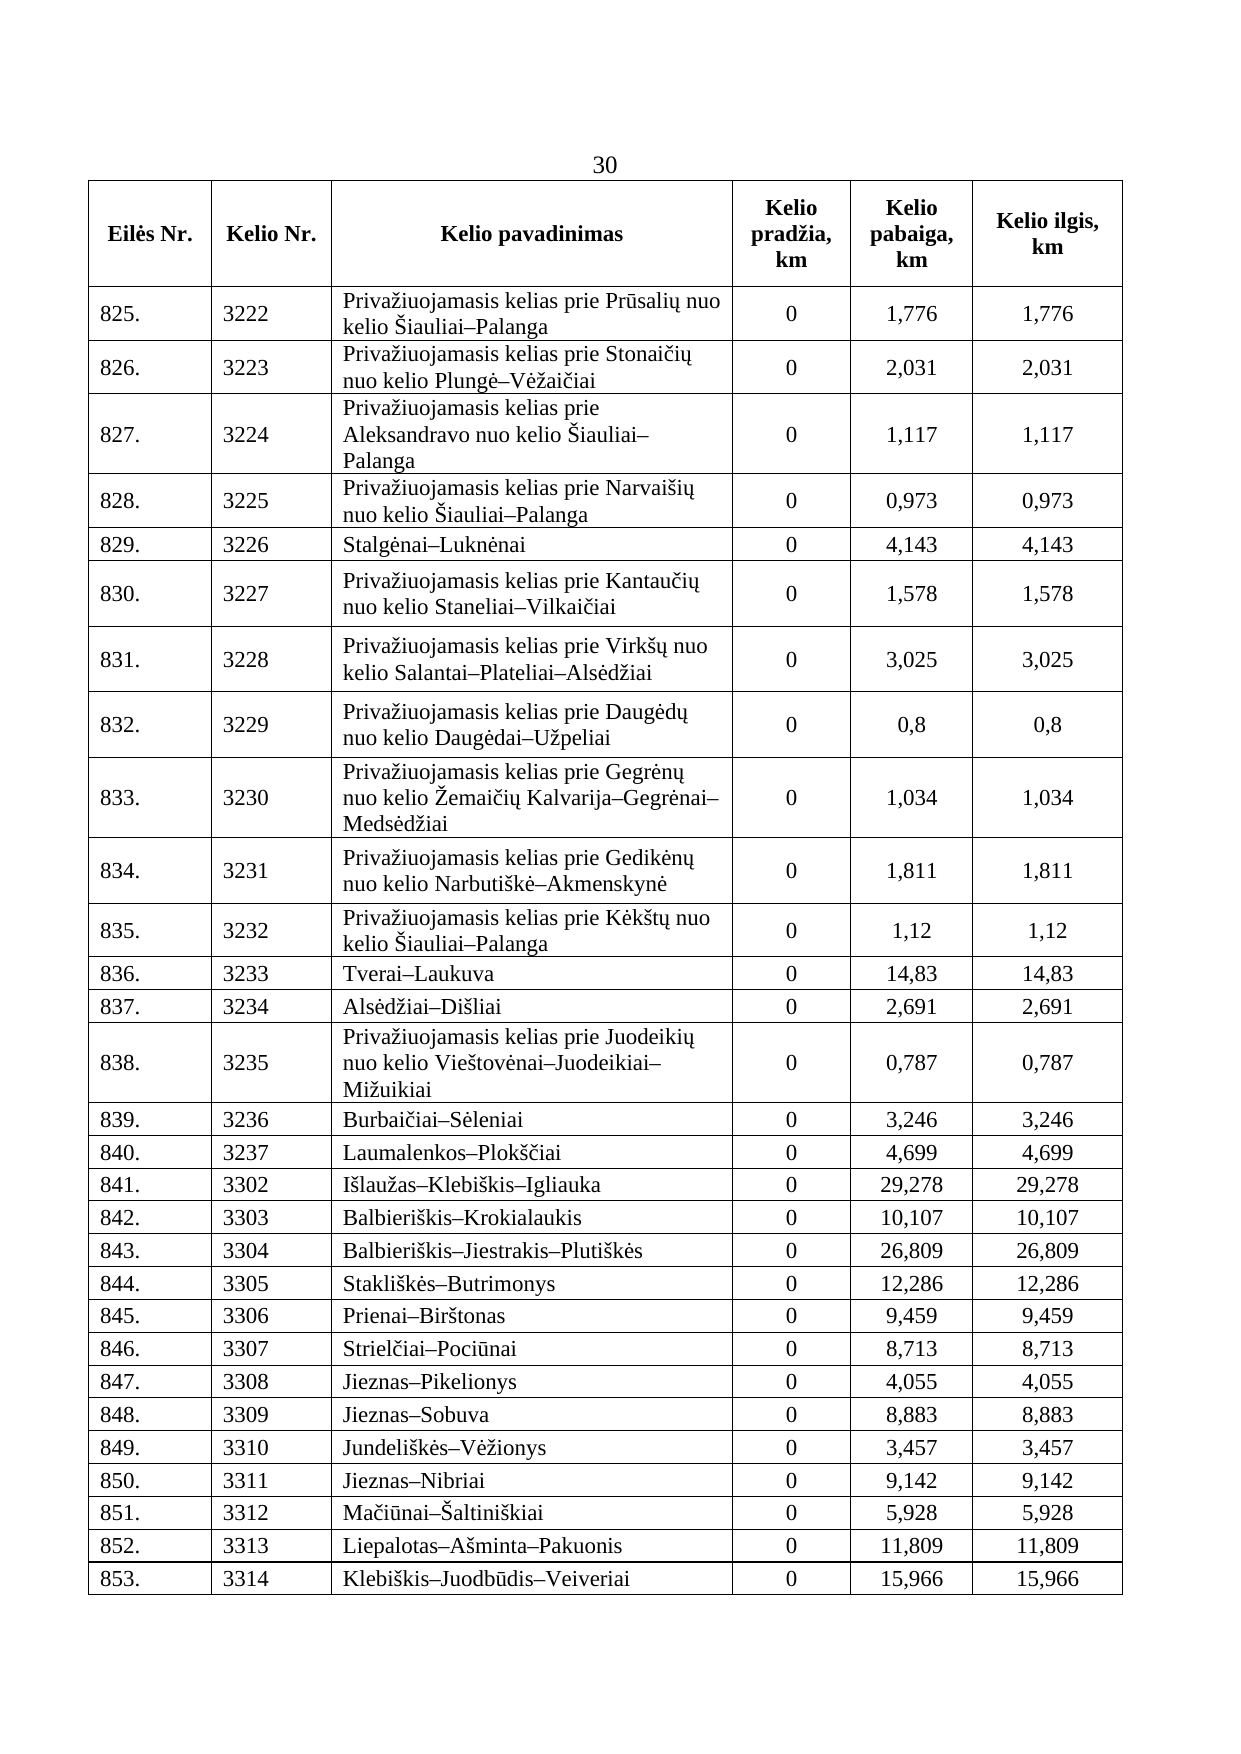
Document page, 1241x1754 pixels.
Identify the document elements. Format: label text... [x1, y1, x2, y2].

table_cell 3306 [212, 1300, 331, 1332]
table_cell 3234 [212, 990, 331, 1022]
table_cell 0 [733, 1234, 850, 1266]
table_header Kelio pavadinimas [332, 181, 732, 286]
table_cell 825. [89, 287, 211, 339]
table_cell 0 [733, 990, 850, 1022]
table_cell 0 [733, 758, 850, 837]
table_cell 3,457 [973, 1431, 1122, 1463]
table_cell 3314 [212, 1563, 331, 1594]
table_cell Laumalenkos–Plokščiai [332, 1136, 732, 1168]
table_cell Alsėdžiai–Dišliai [332, 990, 732, 1022]
table_cell 830. [89, 561, 211, 626]
table_cell 2,031 [973, 341, 1122, 393]
table_cell 11,809 [973, 1530, 1122, 1561]
table_cell 3231 [212, 838, 331, 902]
table_cell 3,457 [851, 1431, 972, 1463]
table_cell 827. [89, 394, 211, 473]
table_cell Burbaičiai–Sėleniai [332, 1103, 732, 1135]
table_cell Privažiuojamasis kelias prie Virkšų nuo kelio Salantai–Plateliai–Alsėdžiai [332, 627, 732, 691]
table_cell 3235 [212, 1023, 331, 1102]
table_cell Privažiuojamasis kelias prie Aleksandravo nuo kelio Šiauliai–Palanga [332, 394, 732, 473]
table_cell 0,8 [973, 692, 1122, 757]
table_cell 4,143 [973, 528, 1122, 560]
table_cell 29,278 [973, 1169, 1122, 1200]
table_cell 3233 [212, 957, 331, 989]
table_cell 839. [89, 1103, 211, 1135]
table_cell 833. [89, 758, 211, 837]
table_cell 1,117 [973, 394, 1122, 473]
table_cell 3303 [212, 1201, 331, 1233]
table_cell 5,928 [851, 1497, 972, 1528]
table_cell 0,973 [851, 474, 972, 527]
table_cell 3222 [212, 287, 331, 339]
table_cell 0 [733, 1300, 850, 1332]
table_cell 3310 [212, 1431, 331, 1463]
table_cell 853. [89, 1563, 211, 1594]
table_cell 12,286 [973, 1267, 1122, 1299]
table_cell 0 [733, 561, 850, 626]
table_cell 3309 [212, 1398, 331, 1430]
table_cell 844. [89, 1267, 211, 1299]
table_cell 3311 [212, 1464, 331, 1496]
table_cell 3,246 [973, 1103, 1122, 1135]
table_cell Privažiuojamasis kelias prie Stonaičių nuo kelio Plungė–Vėžaičiai [332, 341, 732, 393]
table_cell 3229 [212, 692, 331, 757]
table_header Kelio pabaiga, km [851, 181, 972, 286]
table_cell 8,883 [973, 1398, 1122, 1430]
table_cell 0 [733, 957, 850, 989]
table_cell Tverai–Laukuva [332, 957, 732, 989]
table_cell 2,691 [973, 990, 1122, 1022]
table_cell 3,025 [973, 627, 1122, 691]
table_cell 0 [733, 1136, 850, 1168]
table_cell 3302 [212, 1169, 331, 1200]
table_cell 0 [733, 528, 850, 560]
table_cell 0,787 [851, 1023, 972, 1102]
table_cell 0 [733, 341, 850, 393]
table_cell 9,459 [973, 1300, 1122, 1332]
table_cell 4,699 [973, 1136, 1122, 1168]
table_cell 834. [89, 838, 211, 902]
table_cell 3225 [212, 474, 331, 527]
table_cell 3,246 [851, 1103, 972, 1135]
table_cell 837. [89, 990, 211, 1022]
table_cell Prienai–Birštonas [332, 1300, 732, 1332]
table_cell 835. [89, 904, 211, 956]
table_cell 3312 [212, 1497, 331, 1528]
table_cell 0 [733, 1333, 850, 1364]
table_cell 3230 [212, 758, 331, 837]
table_cell Mačiūnai–Šaltiniškiai [332, 1497, 732, 1528]
table_cell 2,031 [851, 341, 972, 393]
table_cell 0 [733, 1464, 850, 1496]
table_cell 849. [89, 1431, 211, 1463]
table_cell 3228 [212, 627, 331, 691]
table_cell 846. [89, 1333, 211, 1364]
table_cell Balbieriškis–Krokialaukis [332, 1201, 732, 1233]
table_cell 9,142 [973, 1464, 1122, 1496]
table_cell 3308 [212, 1366, 331, 1397]
table_cell 0 [733, 1103, 850, 1135]
table_cell Strielčiai–Pociūnai [332, 1333, 732, 1364]
table_cell 0 [733, 474, 850, 527]
table_cell 0,787 [973, 1023, 1122, 1102]
table_cell Jieznas–Sobuva [332, 1398, 732, 1430]
table_cell 831. [89, 627, 211, 691]
table_cell 0 [733, 1267, 850, 1299]
table_cell 4,699 [851, 1136, 972, 1168]
table_cell 3232 [212, 904, 331, 956]
table_cell 0 [733, 1169, 850, 1200]
table_cell 4,055 [973, 1366, 1122, 1397]
table_cell 0 [733, 1201, 850, 1233]
table_header Kelio pradžia, km [733, 181, 850, 286]
table_cell 8,883 [851, 1398, 972, 1430]
table_cell Privažiuojamasis kelias prie Kėkštų nuo kelio Šiauliai–Palanga [332, 904, 732, 956]
table_header Eilės Nr. [89, 181, 211, 286]
table_cell 0 [733, 1497, 850, 1528]
table_cell 843. [89, 1234, 211, 1266]
table_cell 3304 [212, 1234, 331, 1266]
table_cell 841. [89, 1169, 211, 1200]
table_cell 836. [89, 957, 211, 989]
table_cell Klebiškis–Juodbūdis–Veiveriai [332, 1563, 732, 1594]
table_cell 9,142 [851, 1464, 972, 1496]
table_cell Balbieriškis–Jiestrakis–Plutiškės [332, 1234, 732, 1266]
table_cell 4,055 [851, 1366, 972, 1397]
table_cell 851. [89, 1497, 211, 1528]
table_cell 1,776 [851, 287, 972, 339]
table_cell 10,107 [973, 1201, 1122, 1233]
table_cell 829. [89, 528, 211, 560]
table_cell 5,928 [973, 1497, 1122, 1528]
table_header Kelio Nr. [212, 181, 331, 286]
table_cell 1,811 [851, 838, 972, 902]
table_cell 3313 [212, 1530, 331, 1561]
table_cell 838. [89, 1023, 211, 1102]
table_cell 1,12 [973, 904, 1122, 956]
table_cell 26,809 [973, 1234, 1122, 1266]
table_cell 3305 [212, 1267, 331, 1299]
table_cell 3236 [212, 1103, 331, 1135]
table_cell 850. [89, 1464, 211, 1496]
table_cell 1,034 [973, 758, 1122, 837]
table_cell 1,117 [851, 394, 972, 473]
table_cell 4,143 [851, 528, 972, 560]
table_cell 0 [733, 1530, 850, 1561]
table_cell Privažiuojamasis kelias prie Prūsalių nuo kelio Šiauliai–Palanga [332, 287, 732, 339]
table_cell Privažiuojamasis kelias prie Gedikėnų nuo kelio Narbutiškė–Akmenskynė [332, 838, 732, 902]
table_cell 0 [733, 1431, 850, 1463]
table_cell 0 [733, 904, 850, 956]
table_cell 29,278 [851, 1169, 972, 1200]
table_cell 0,8 [851, 692, 972, 757]
table_cell 3226 [212, 528, 331, 560]
table_cell 852. [89, 1530, 211, 1561]
table_cell 0 [733, 692, 850, 757]
table_cell Jundeliškės–Vėžionys [332, 1431, 732, 1463]
table_cell 0 [733, 838, 850, 902]
table_cell Privažiuojamasis kelias prie Juodeikių nuo kelio Vieštovėnai–Juodeikiai–Mižuikiai [332, 1023, 732, 1102]
table_cell 1,578 [851, 561, 972, 626]
table_cell 8,713 [973, 1333, 1122, 1364]
table_cell 0 [733, 287, 850, 339]
table_cell Jieznas–Pikelionys [332, 1366, 732, 1397]
table_cell 826. [89, 341, 211, 393]
table_cell Stalgėnai–Luknėnai [332, 528, 732, 560]
table_cell 10,107 [851, 1201, 972, 1233]
table_cell 842. [89, 1201, 211, 1233]
table_cell 845. [89, 1300, 211, 1332]
table_cell Stakliškės–Butrimonys [332, 1267, 732, 1299]
table_cell 2,691 [851, 990, 972, 1022]
table_cell 26,809 [851, 1234, 972, 1266]
table_cell 0 [733, 1366, 850, 1397]
table_cell Privažiuojamasis kelias prie Gegrėnų nuo kelio Žemaičių Kalvarija–Gegrėnai–Medsėdžiai [332, 758, 732, 837]
table_cell Privažiuojamasis kelias prie Kantaučių nuo kelio Staneliai–Vilkaičiai [332, 561, 732, 626]
table_cell 1,12 [851, 904, 972, 956]
table_cell 3223 [212, 341, 331, 393]
table_cell 0 [733, 1563, 850, 1594]
table_cell 840. [89, 1136, 211, 1168]
table_cell 12,286 [851, 1267, 972, 1299]
table_cell 9,459 [851, 1300, 972, 1332]
table_cell Jieznas–Nibriai [332, 1464, 732, 1496]
table_cell 1,811 [973, 838, 1122, 902]
table_cell 0,973 [973, 474, 1122, 527]
table_cell Liepalotas–Ašminta–Pakuonis [332, 1530, 732, 1561]
table_cell 847. [89, 1366, 211, 1397]
table_cell 1,776 [973, 287, 1122, 339]
table_cell 15,966 [973, 1563, 1122, 1594]
table_cell 0 [733, 1398, 850, 1430]
table_cell 3237 [212, 1136, 331, 1168]
table_header Kelio ilgis, km [973, 181, 1122, 286]
table_cell 11,809 [851, 1530, 972, 1561]
table_cell Privažiuojamasis kelias prie Narvaišių nuo kelio Šiauliai–Palanga [332, 474, 732, 527]
table_cell 0 [733, 394, 850, 473]
table_cell 0 [733, 627, 850, 691]
table_cell 832. [89, 692, 211, 757]
table_cell 1,578 [973, 561, 1122, 626]
table_cell 828. [89, 474, 211, 527]
table_cell 3307 [212, 1333, 331, 1364]
table_cell 0 [733, 1023, 850, 1102]
table_cell 15,966 [851, 1563, 972, 1594]
table_cell 3,025 [851, 627, 972, 691]
table_cell Privažiuojamasis kelias prie Daugėdų nuo kelio Daugėdai–Užpeliai [332, 692, 732, 757]
table_cell 14,83 [851, 957, 972, 989]
table_cell 848. [89, 1398, 211, 1430]
table_cell Išlaužas–Klebiškis–Igliauka [332, 1169, 732, 1200]
table_cell 3224 [212, 394, 331, 473]
table_cell 8,713 [851, 1333, 972, 1364]
table_cell 3227 [212, 561, 331, 626]
table_cell 1,034 [851, 758, 972, 837]
table_cell 14,83 [973, 957, 1122, 989]
